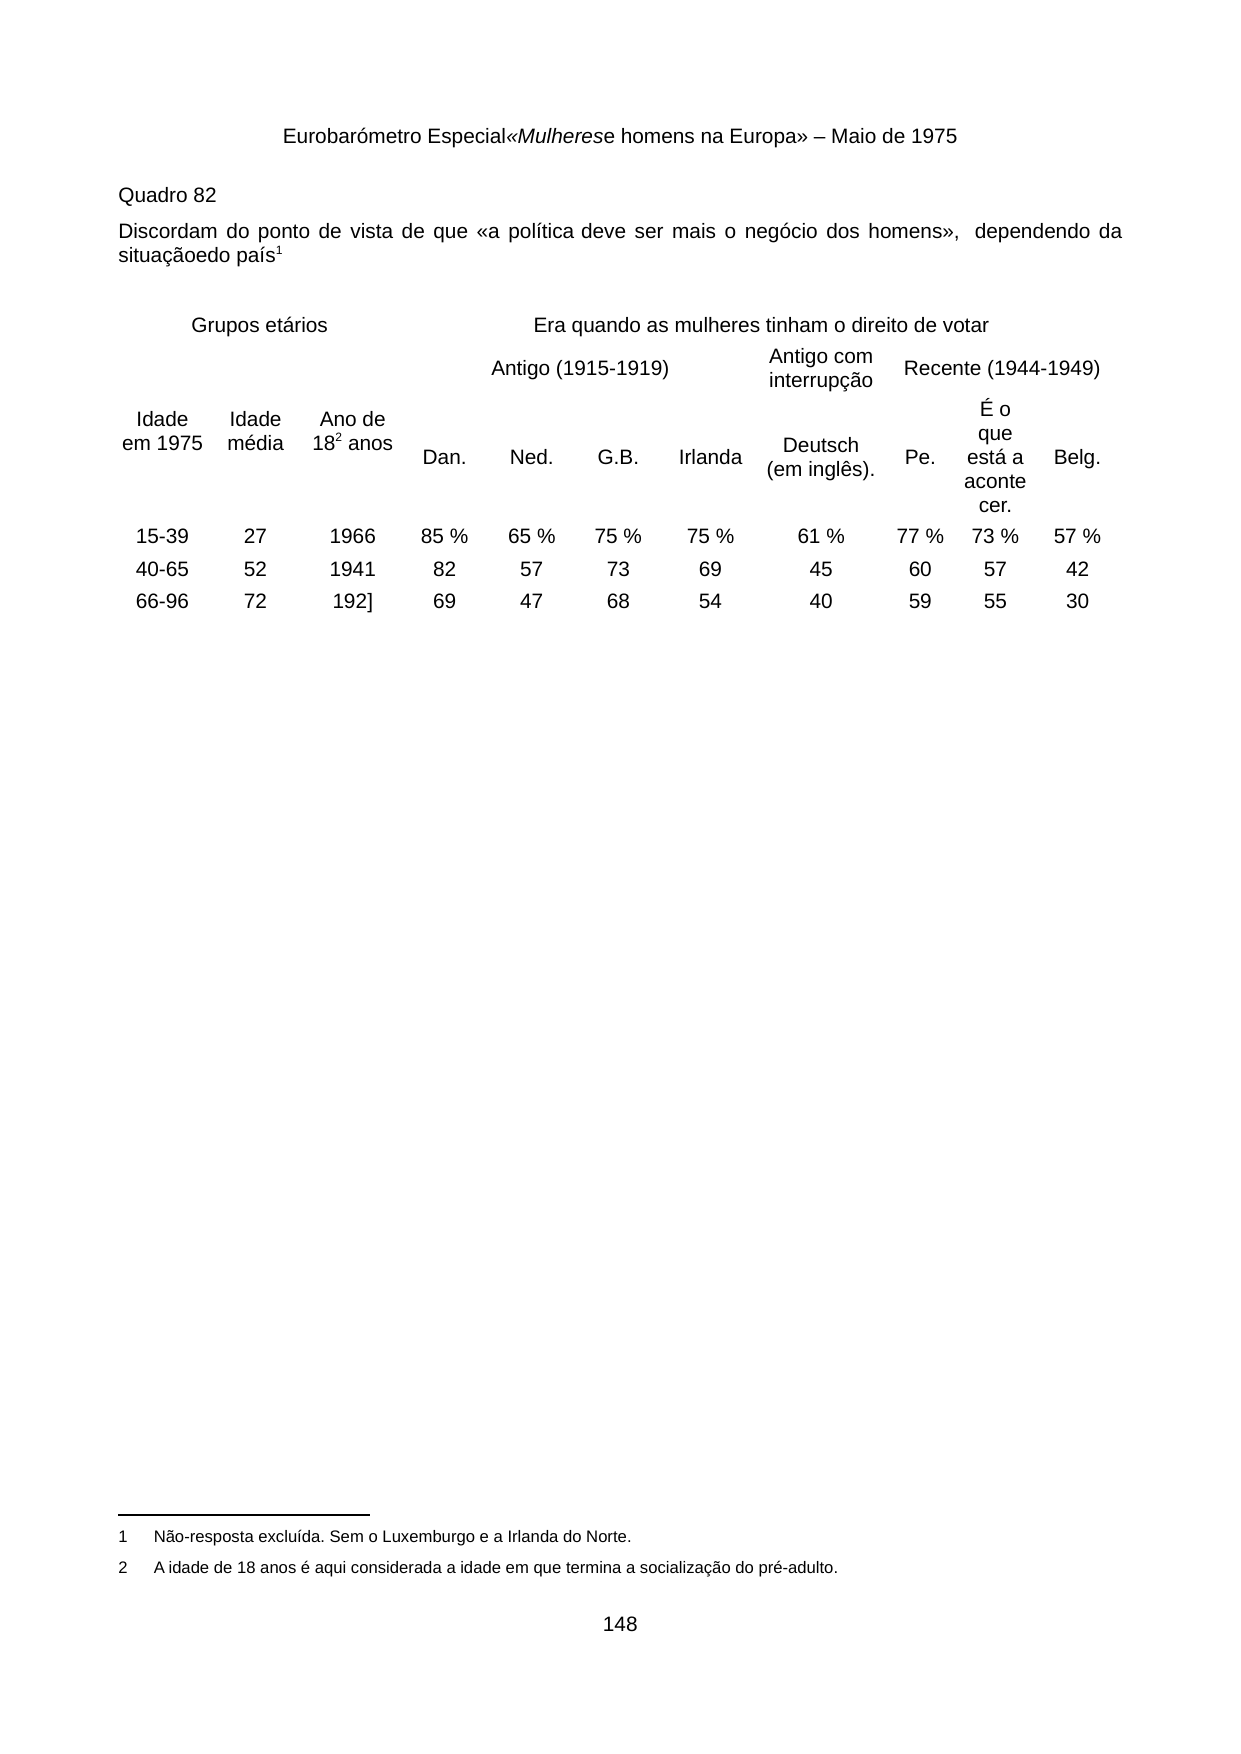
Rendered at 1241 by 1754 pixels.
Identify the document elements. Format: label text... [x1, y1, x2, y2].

table_cell Antigo (1915-1919) [401, 341, 759, 394]
table_cell G.B. [575, 394, 661, 520]
table_cell Dan. [401, 394, 488, 520]
table_cell 30 [1033, 585, 1122, 617]
table_cell 75 % [575, 520, 661, 552]
table_cell 57 [488, 553, 575, 585]
table_cell 47 [488, 585, 575, 617]
table_cell 55 [958, 585, 1032, 617]
table_cell Deutsch (em inglês). [760, 394, 882, 520]
table_cell Pe. [882, 394, 958, 520]
table_cell 15-39 [118, 520, 206, 552]
table_cell 60 [882, 553, 958, 585]
table_cell 75 % [661, 520, 759, 552]
table_cell 82 [401, 553, 488, 585]
table_cell 73 % [958, 520, 1032, 552]
text Quadro 82 [118, 183, 1122, 207]
table_cell Antigo com interrupção [760, 341, 882, 394]
table_cell 68 [575, 585, 661, 617]
table_header Grupos etários [118, 308, 401, 341]
table_cell 72 [206, 585, 304, 617]
table_cell 54 [661, 585, 759, 617]
table_cell 57 % [1033, 520, 1122, 552]
table_cell 45 [760, 553, 882, 585]
table_cell 1941 [304, 553, 401, 585]
table_cell 69 [661, 553, 759, 585]
table_cell 69 [401, 585, 488, 617]
table_cell É o que está a acontecer. [958, 394, 1032, 520]
table_cell 65 % [488, 520, 575, 552]
table_cell Irlanda [661, 394, 759, 520]
table_cell Ned. [488, 394, 575, 520]
table_cell Ano de 18 anos [304, 341, 401, 520]
table_header Era quando as mulheres tinham o direito de votar [401, 308, 1122, 341]
table_cell Idade em 1975 [118, 341, 206, 520]
table_cell 40 [760, 585, 882, 617]
text Discordam do ponto de vista de que «a política deve ser mais o negócio dos homens», dependendo da situaçãoedo país [118, 219, 1122, 267]
table_cell Recente (1944-1949) [882, 341, 1122, 394]
table_cell 66-96 [118, 585, 206, 617]
table_cell 42 [1033, 553, 1122, 585]
table_cell 192] [304, 585, 401, 617]
text Não-resposta excluída. Sem o Luxemburgo e a Irlanda do Norte. [118, 1527, 1122, 1546]
table_cell 1966 [304, 520, 401, 552]
table_cell 52 [206, 553, 304, 585]
table_cell 57 [958, 553, 1032, 585]
table_cell Belg. [1033, 394, 1122, 520]
table_cell 77 % [882, 520, 958, 552]
table_cell 61 % [760, 520, 882, 552]
table_cell 59 [882, 585, 958, 617]
table_cell 85 % [401, 520, 488, 552]
table_cell Idade média [206, 341, 304, 520]
table_cell 73 [575, 553, 661, 585]
table_cell 27 [206, 520, 304, 552]
table_cell 40-65 [118, 553, 206, 585]
